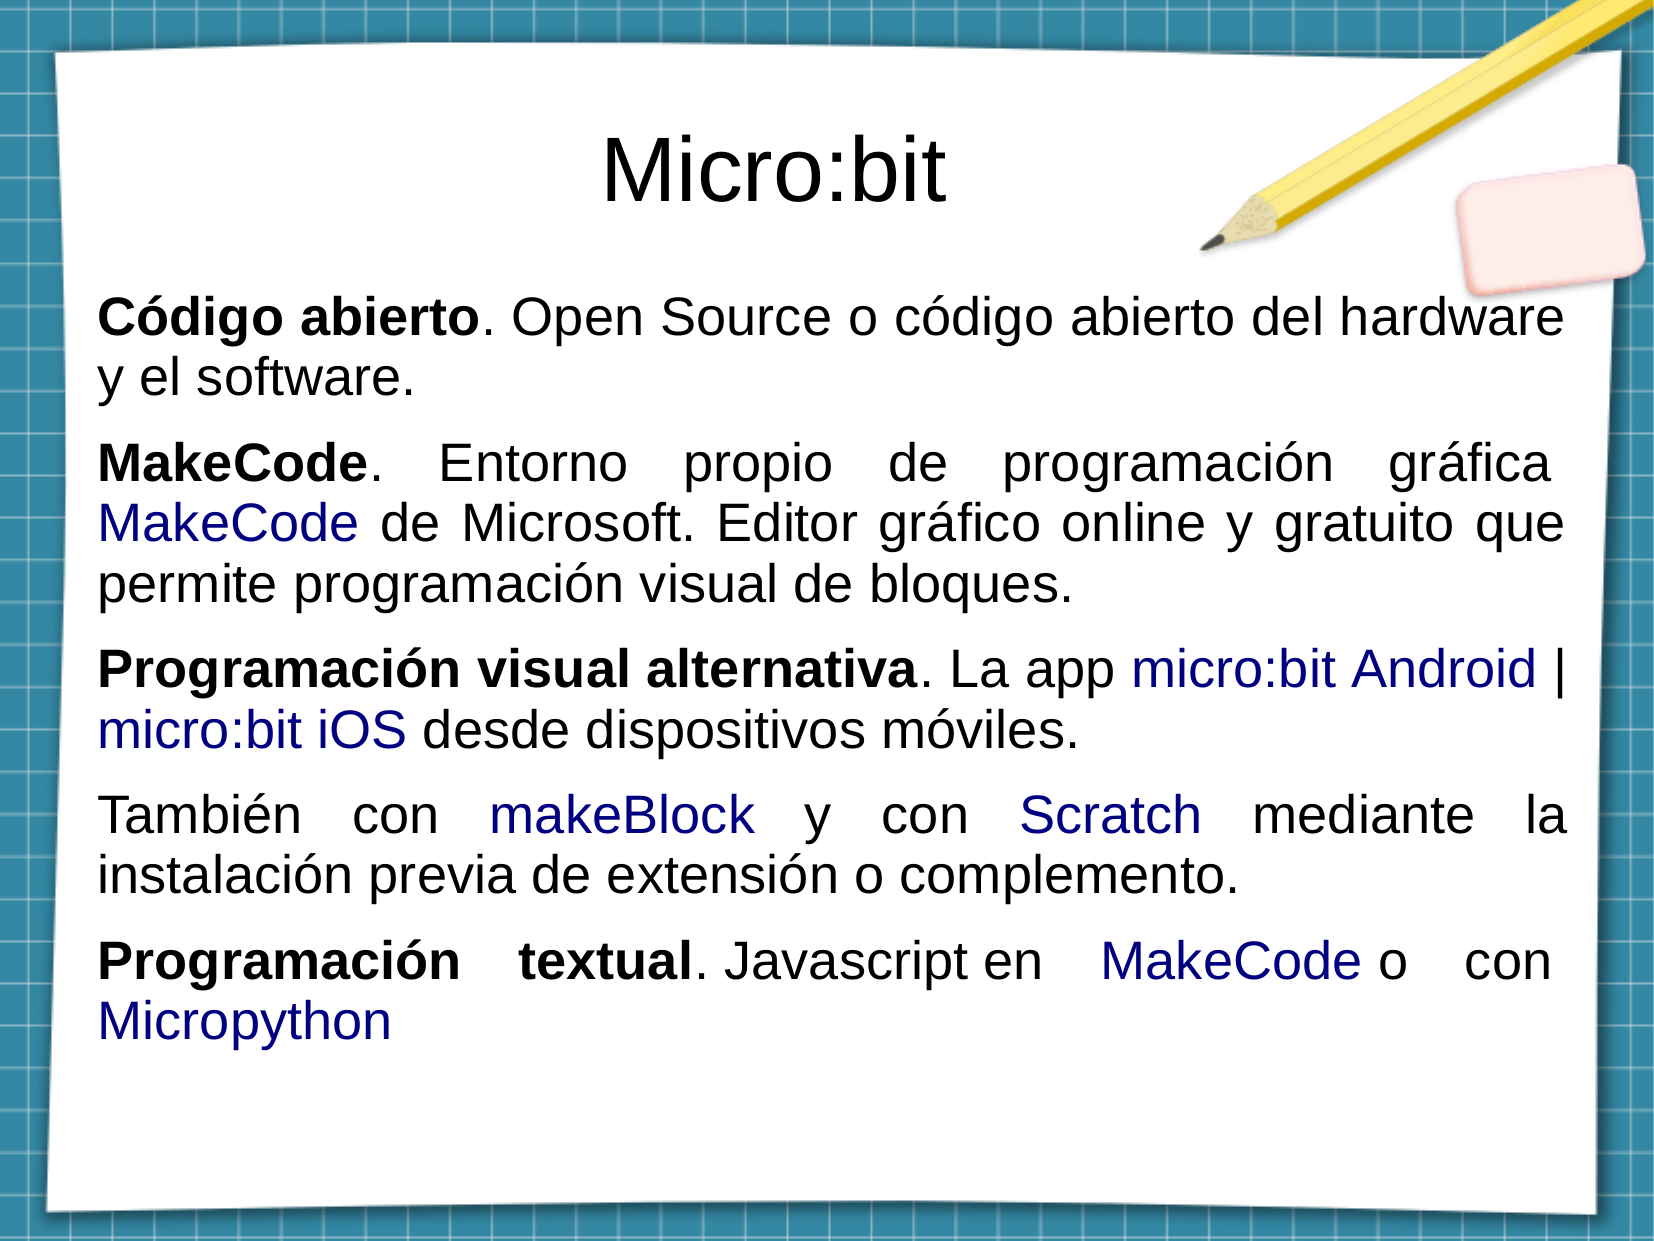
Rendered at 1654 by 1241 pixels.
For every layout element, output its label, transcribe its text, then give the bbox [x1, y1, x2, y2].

text_box Código abierto. Open Source o código abierto del hardware y el software. MakeCode. Entorno propio de programación gráfica MakeCode de Microsoft. Editor gráfico online y gratuito que permite programación visual de bloques. Programación visual alternativa. La app micro:bit Android | micro:bit iOS desde dispositivos móviles. También con makeBlock y con Scratch mediante la instalación previa de extensión o complemento. Programación textual. Javascript en MakeCode o con Micropython [82, 278, 1583, 1193]
picture [0, 0, 1654, 1241]
title Micro:bit [354, 82, 1193, 257]
